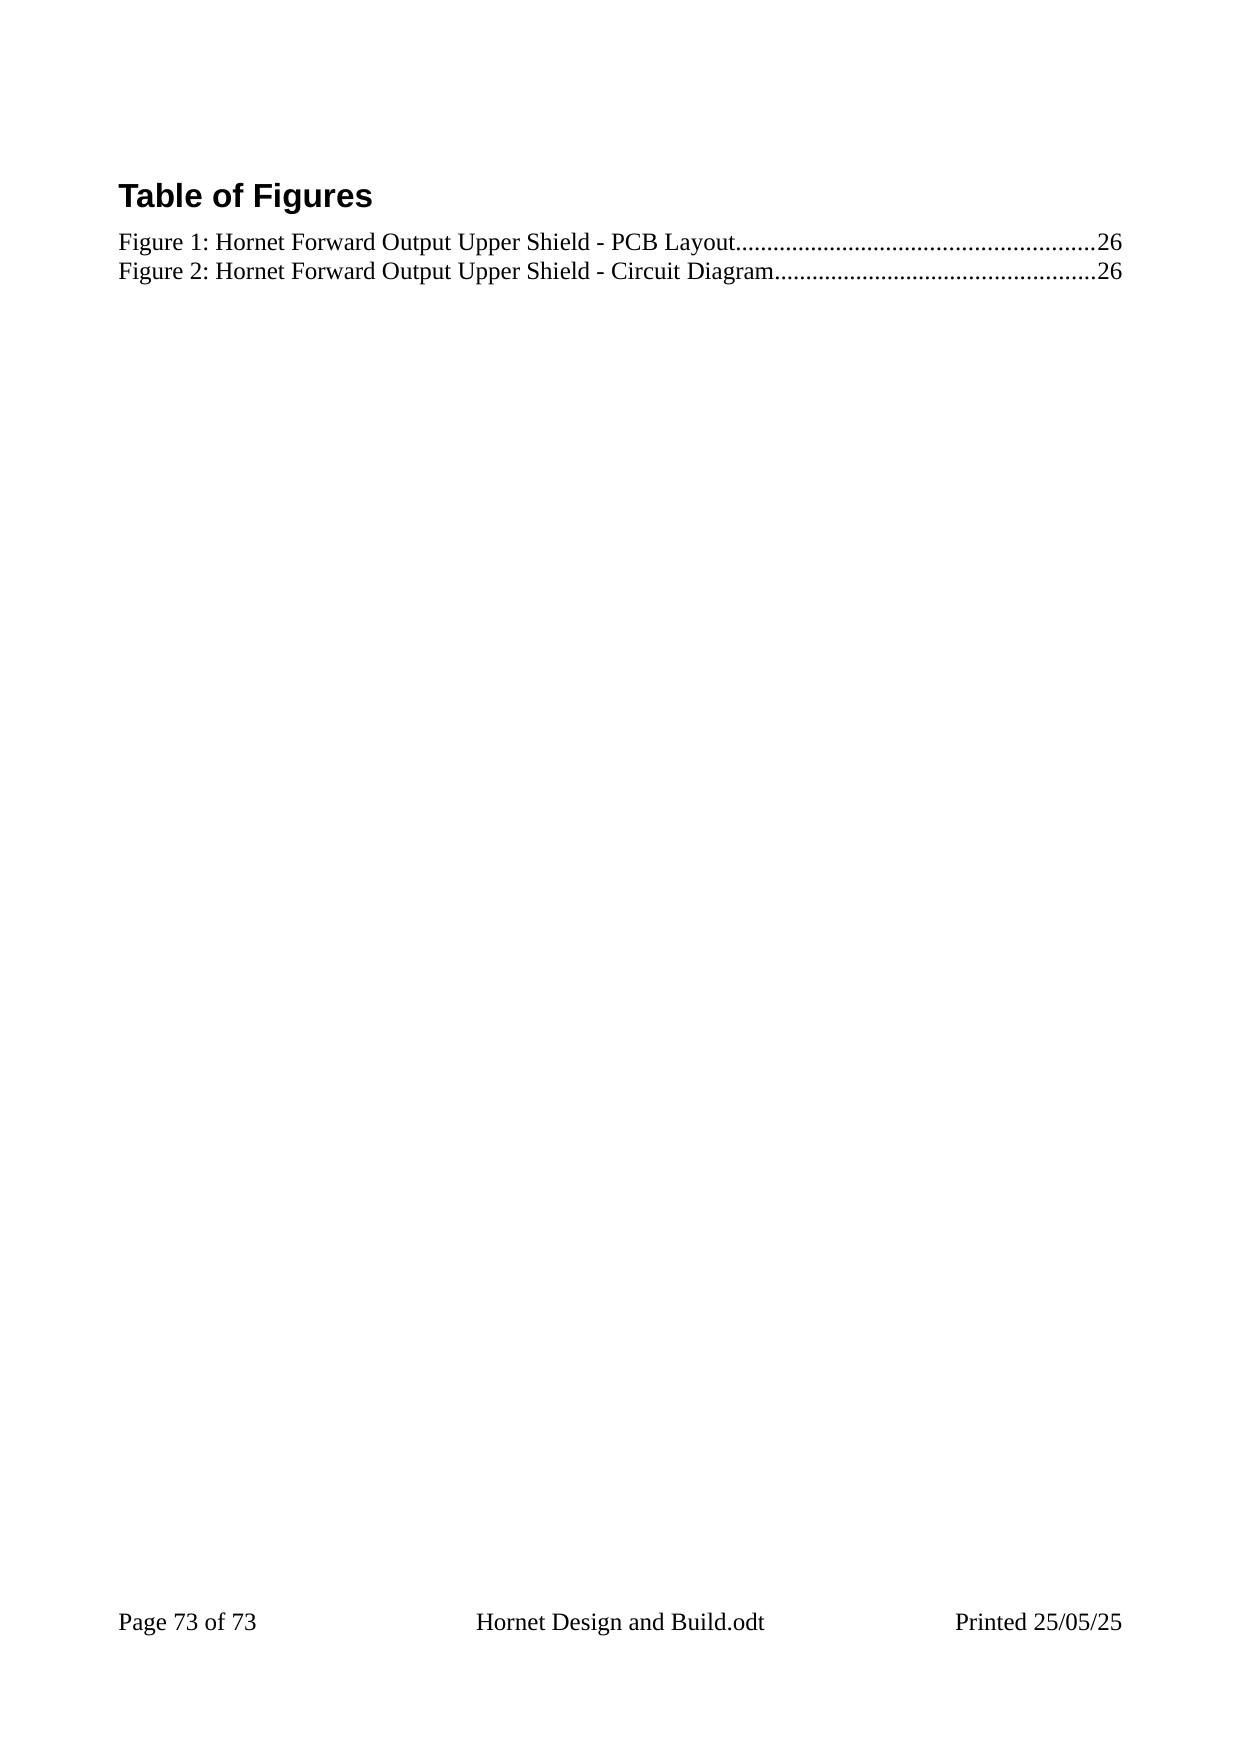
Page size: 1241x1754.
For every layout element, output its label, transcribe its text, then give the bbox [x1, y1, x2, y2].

text Figure 2: Hornet Forward Output Upper Shield - Circuit Diagram 26 [118, 256, 1122, 284]
subtitle Table of Figures [118, 176, 1122, 214]
text Figure 1: Hornet Forward Output Upper Shield - PCB Layout 26 [118, 227, 1122, 256]
